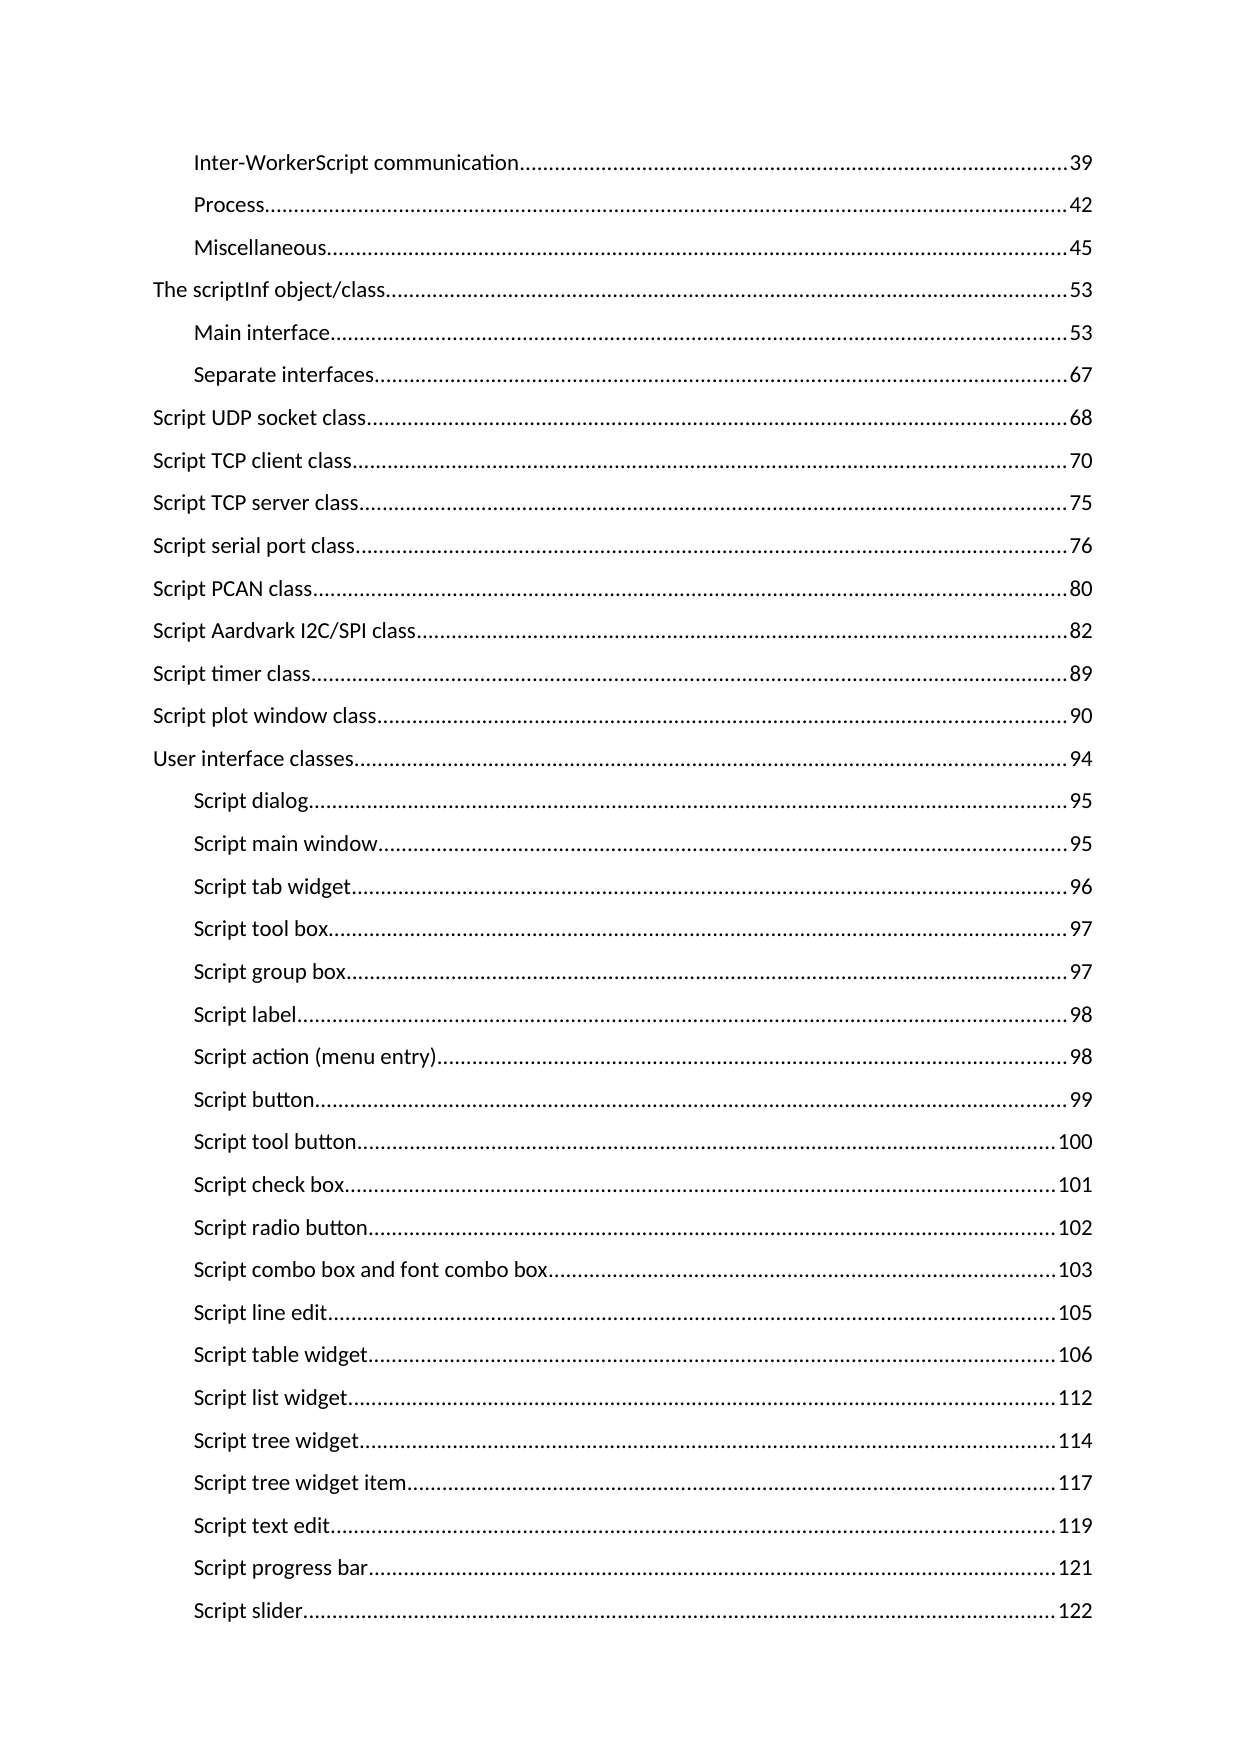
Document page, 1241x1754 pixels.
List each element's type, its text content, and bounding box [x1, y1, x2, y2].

text Separate interfaces 67 [193, 361, 1093, 389]
text Script radio button 102 [193, 1213, 1093, 1241]
text Script label 98 [193, 1000, 1093, 1028]
text Script group box 97 [193, 957, 1093, 985]
text Main interface 53 [193, 318, 1093, 346]
text Script combo box and font combo box 103 [193, 1255, 1093, 1283]
text Script tool button 100 [193, 1127, 1093, 1156]
text Script PCAN class 80 [153, 574, 1093, 602]
text Script check box 101 [193, 1170, 1093, 1198]
text Script dialog 95 [193, 787, 1093, 815]
text Script tab widget 96 [193, 872, 1093, 900]
text Script text edit 119 [193, 1511, 1093, 1539]
text Script action (menu entry) 98 [193, 1042, 1093, 1070]
text Script table widget 106 [193, 1341, 1093, 1368]
text Script tree widget item 117 [193, 1468, 1093, 1496]
text The scriptInf object/class 53 [153, 275, 1093, 303]
text Miscellaneous 45 [193, 233, 1093, 261]
text User interface classes 94 [153, 744, 1093, 772]
text Script button 99 [193, 1085, 1093, 1113]
text Inter-WorkerScript communication 39 [193, 148, 1093, 176]
text Script slider 122 [193, 1596, 1093, 1624]
text Script TCP server class 75 [153, 488, 1093, 516]
text Script progress bar 121 [193, 1553, 1093, 1582]
text Script list widget 112 [193, 1383, 1093, 1411]
text Script Aardvark I2C/SPI class 82 [153, 616, 1093, 644]
text Script TCP client class 70 [153, 446, 1093, 474]
text Script line edit 105 [193, 1298, 1093, 1326]
text Script main window 95 [193, 829, 1093, 857]
text Script UDP socket class 68 [153, 403, 1093, 431]
text Script tool box 97 [193, 914, 1093, 942]
text Script plot window class 90 [153, 701, 1093, 729]
text Script tree widget 114 [193, 1426, 1093, 1454]
text Process 42 [193, 190, 1093, 218]
text Script timer class 89 [153, 659, 1093, 687]
text Script serial port class 76 [153, 531, 1093, 559]
